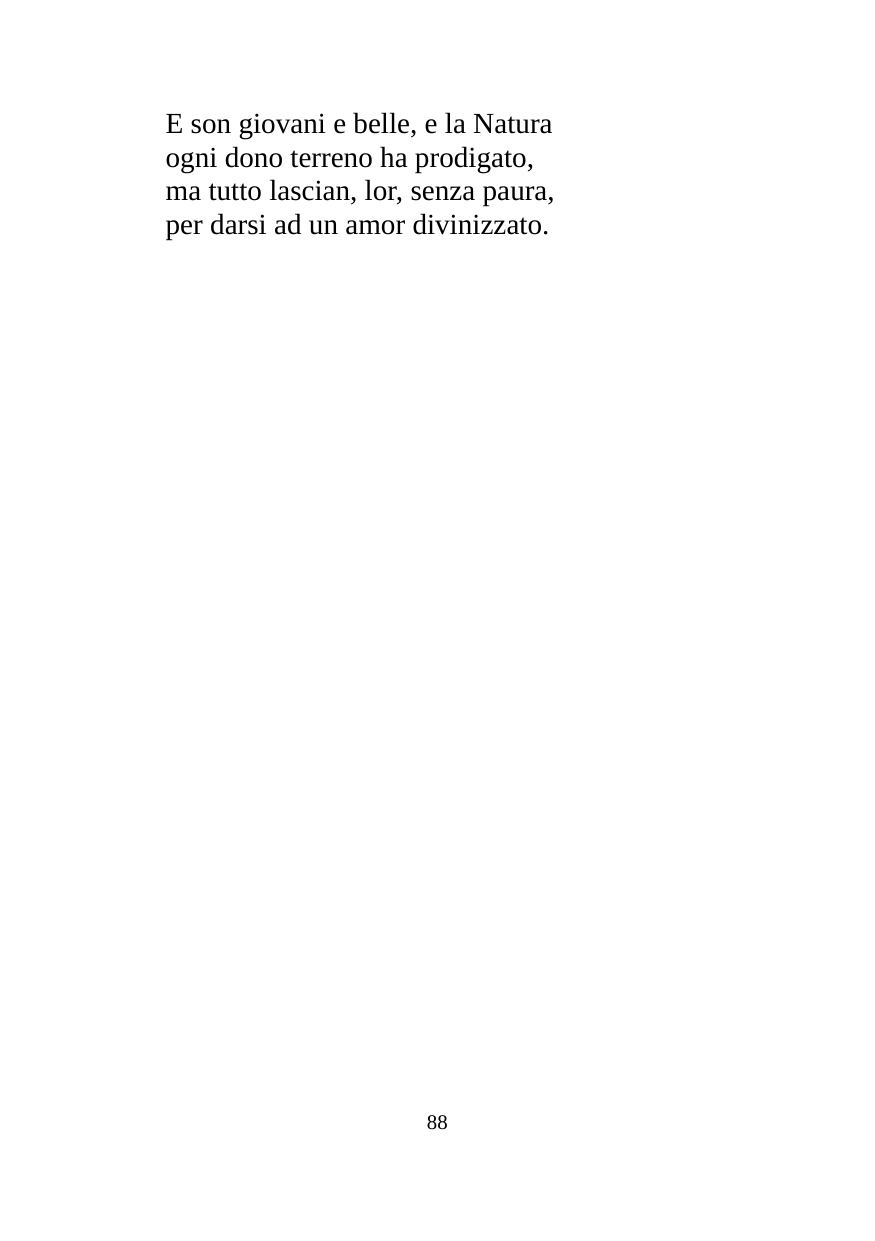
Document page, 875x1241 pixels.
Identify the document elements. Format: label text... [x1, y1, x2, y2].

text E son giovani e belle, e la Natura ogni dono terreno ha prodigato, ma tutto lascian, lor, senza paura, per darsi ad un amor divinizzato. [165, 106, 768, 240]
